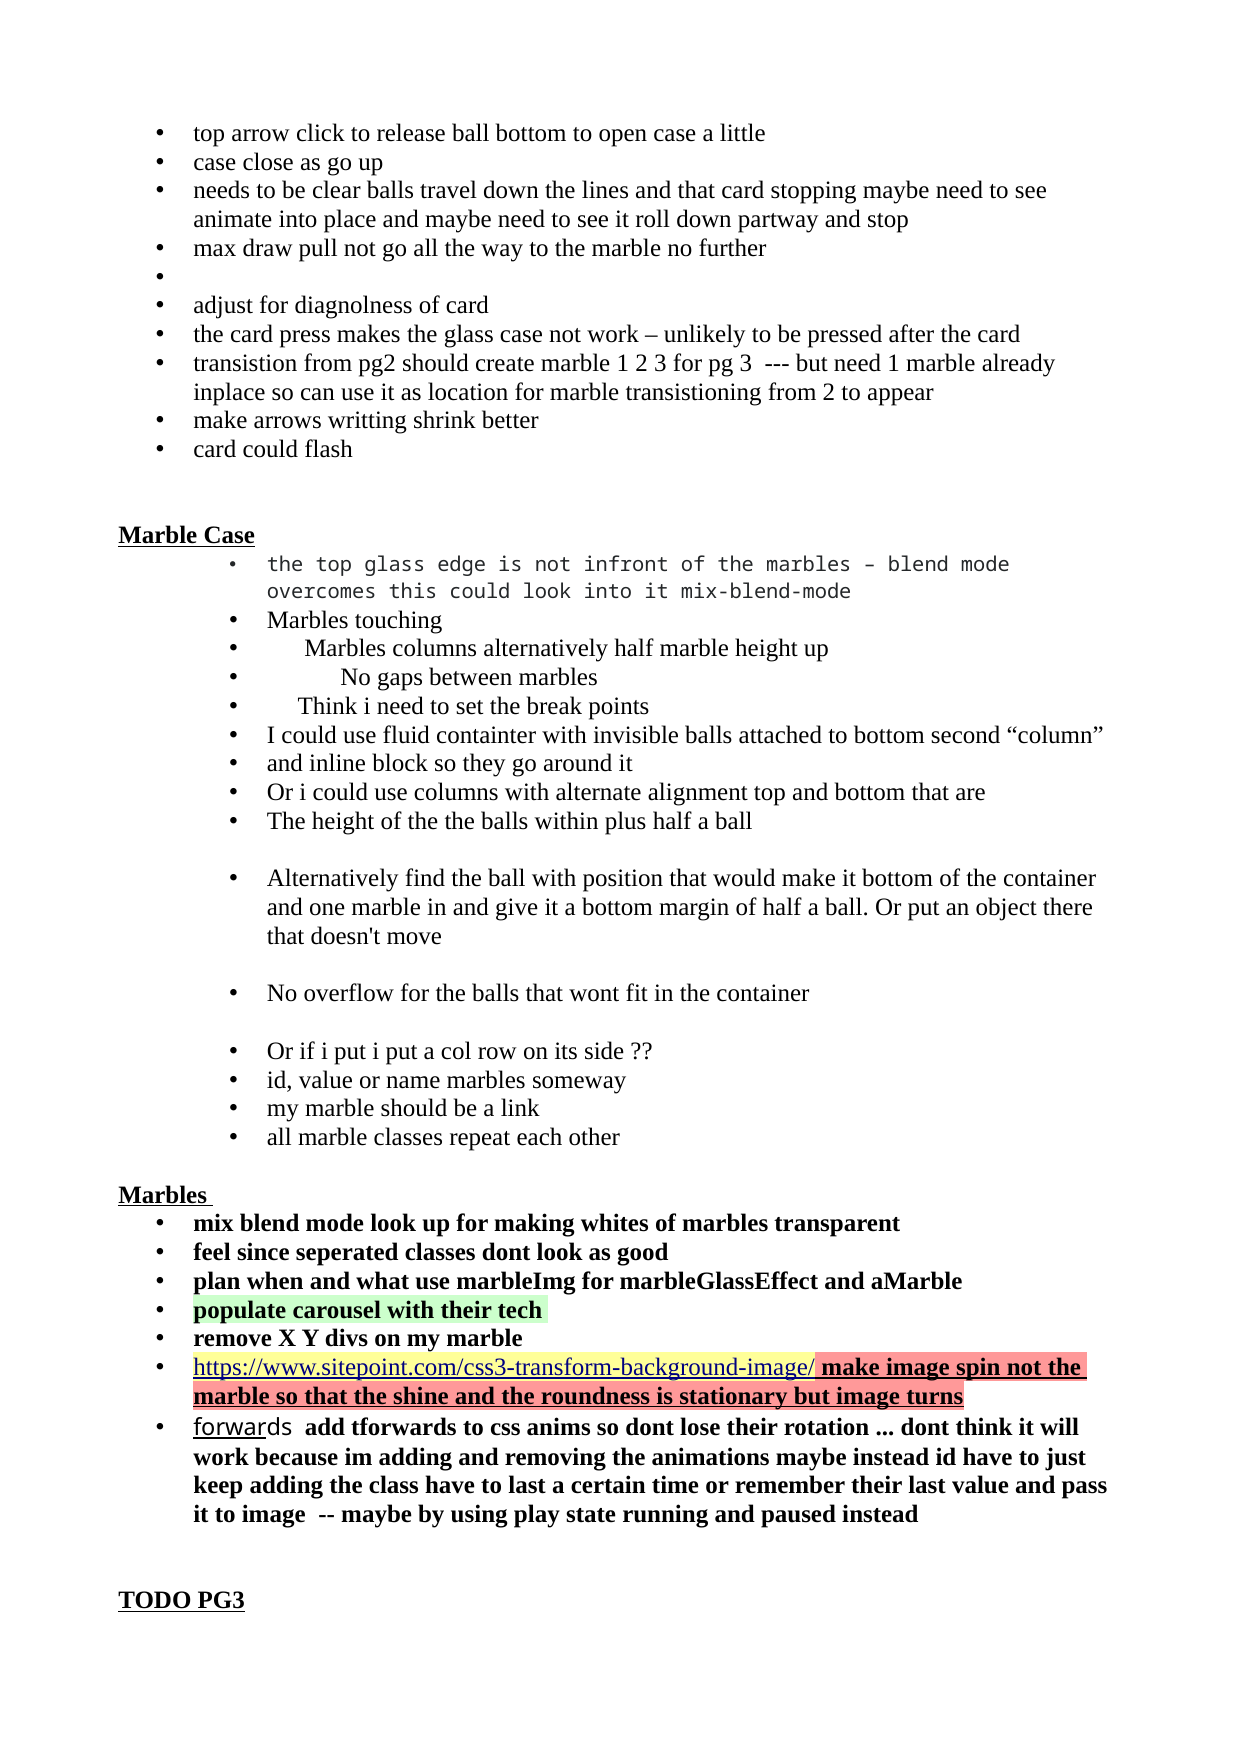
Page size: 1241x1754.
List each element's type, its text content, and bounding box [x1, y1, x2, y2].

list remove X Y divs on my marble [156, 1323, 1122, 1352]
list adjust for diagnolness of card [156, 291, 1122, 319]
list and inline block so they go around it [229, 748, 1122, 777]
list feel since seperated classes dont look as good [156, 1237, 1122, 1266]
list the top glass edge is not infront of the marbles – blend mode overcomes this could look into it mix-blend-mode [229, 549, 1122, 605]
list my marble should be a link [229, 1093, 1122, 1122]
list Or i could use columns with alternate alignment top and bottom that are [229, 777, 1122, 806]
list Marbles touching [229, 605, 1122, 633]
list the card press makes the glass case not work – unlikely to be pressed after the card [156, 319, 1122, 348]
list case close as go up [156, 147, 1122, 176]
list I could use fluid containter with invisible balls attached to bottom second “column” [229, 720, 1122, 748]
list mix blend mode look up for making whites of marbles transparent [156, 1208, 1122, 1237]
list card could flash [156, 434, 1122, 463]
list forwards add tforwards to css anims so dont lose their rotation ... dont think it will work because im adding and removing the animations maybe instead id have to just keep adding the class have to last a certain time or remember their last value and pass it to image -- maybe by using play state running and paused instead [156, 1410, 1122, 1528]
list populate carousel with their tech [156, 1295, 1122, 1323]
text TODO PG3 [118, 1586, 1122, 1614]
list top arrow click to release ball bottom to open case a little [156, 118, 1122, 147]
list plan when and what use marbleImg for marbleGlassEffect and aMarble [156, 1266, 1122, 1295]
list No overflow for the balls that wont fit in the container [229, 978, 1122, 1007]
text Marble Case [118, 521, 1122, 549]
list Alternatively find the ball with position that would make it bottom of the container and one marble in and give it a bottom margin of half a ball. Or put an object there that doesn't move [229, 863, 1122, 950]
list Think i need to set the break points [229, 691, 1122, 720]
list https://www.sitepoint.com/css3-transform-background-image/ make image spin not the marble so that the shine and the roundness is stationary but image turns [156, 1352, 1122, 1410]
list needs to be clear balls travel down the lines and that card stopping maybe need to see animate into place and maybe need to see it roll down partway and stop [156, 176, 1122, 233]
list max draw pull not go all the way to the marble no further [156, 233, 1122, 262]
list Or if i put i put a col row on its side ?? [229, 1036, 1122, 1065]
text Marbles [118, 1180, 1122, 1208]
list The height of the the balls within plus half a ball [229, 806, 1122, 835]
list make arrows writting shrink better [156, 406, 1122, 434]
list No gaps between marbles [229, 662, 1122, 691]
list id, value or name marbles someway [229, 1065, 1122, 1093]
list all marble classes repeat each other [229, 1122, 1122, 1151]
list Marbles columns alternatively half marble height up [229, 633, 1122, 662]
list transistion from pg2 should create marble 1 2 3 for pg 3 --- but need 1 marble already inplace so can use it as location for marble transistioning from 2 to appear [156, 348, 1122, 406]
